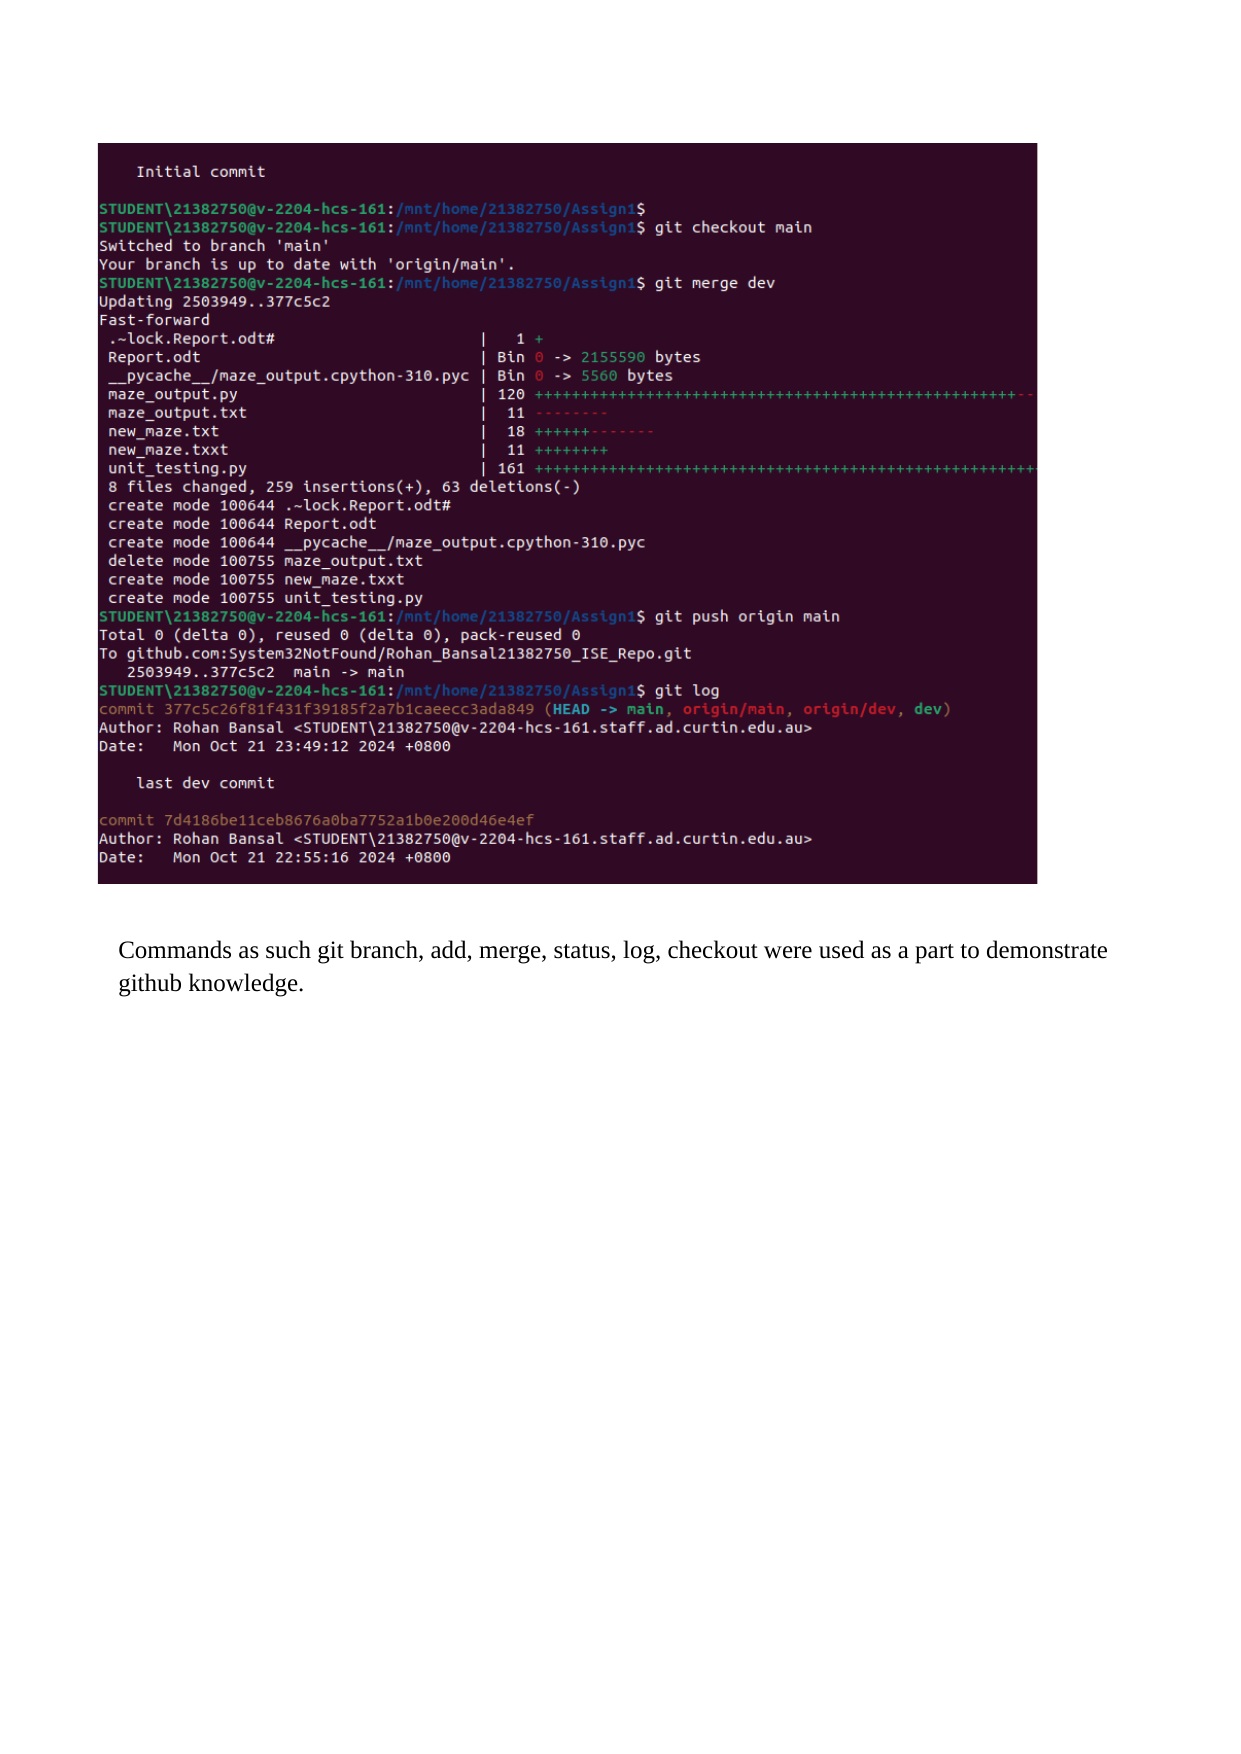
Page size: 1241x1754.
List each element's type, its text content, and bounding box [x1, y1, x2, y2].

picture [97, 143, 1038, 884]
text Commands as such git branch, add, merge, status, log, checkout were used as a part to demonstrate github knowledge. [118, 935, 1122, 997]
